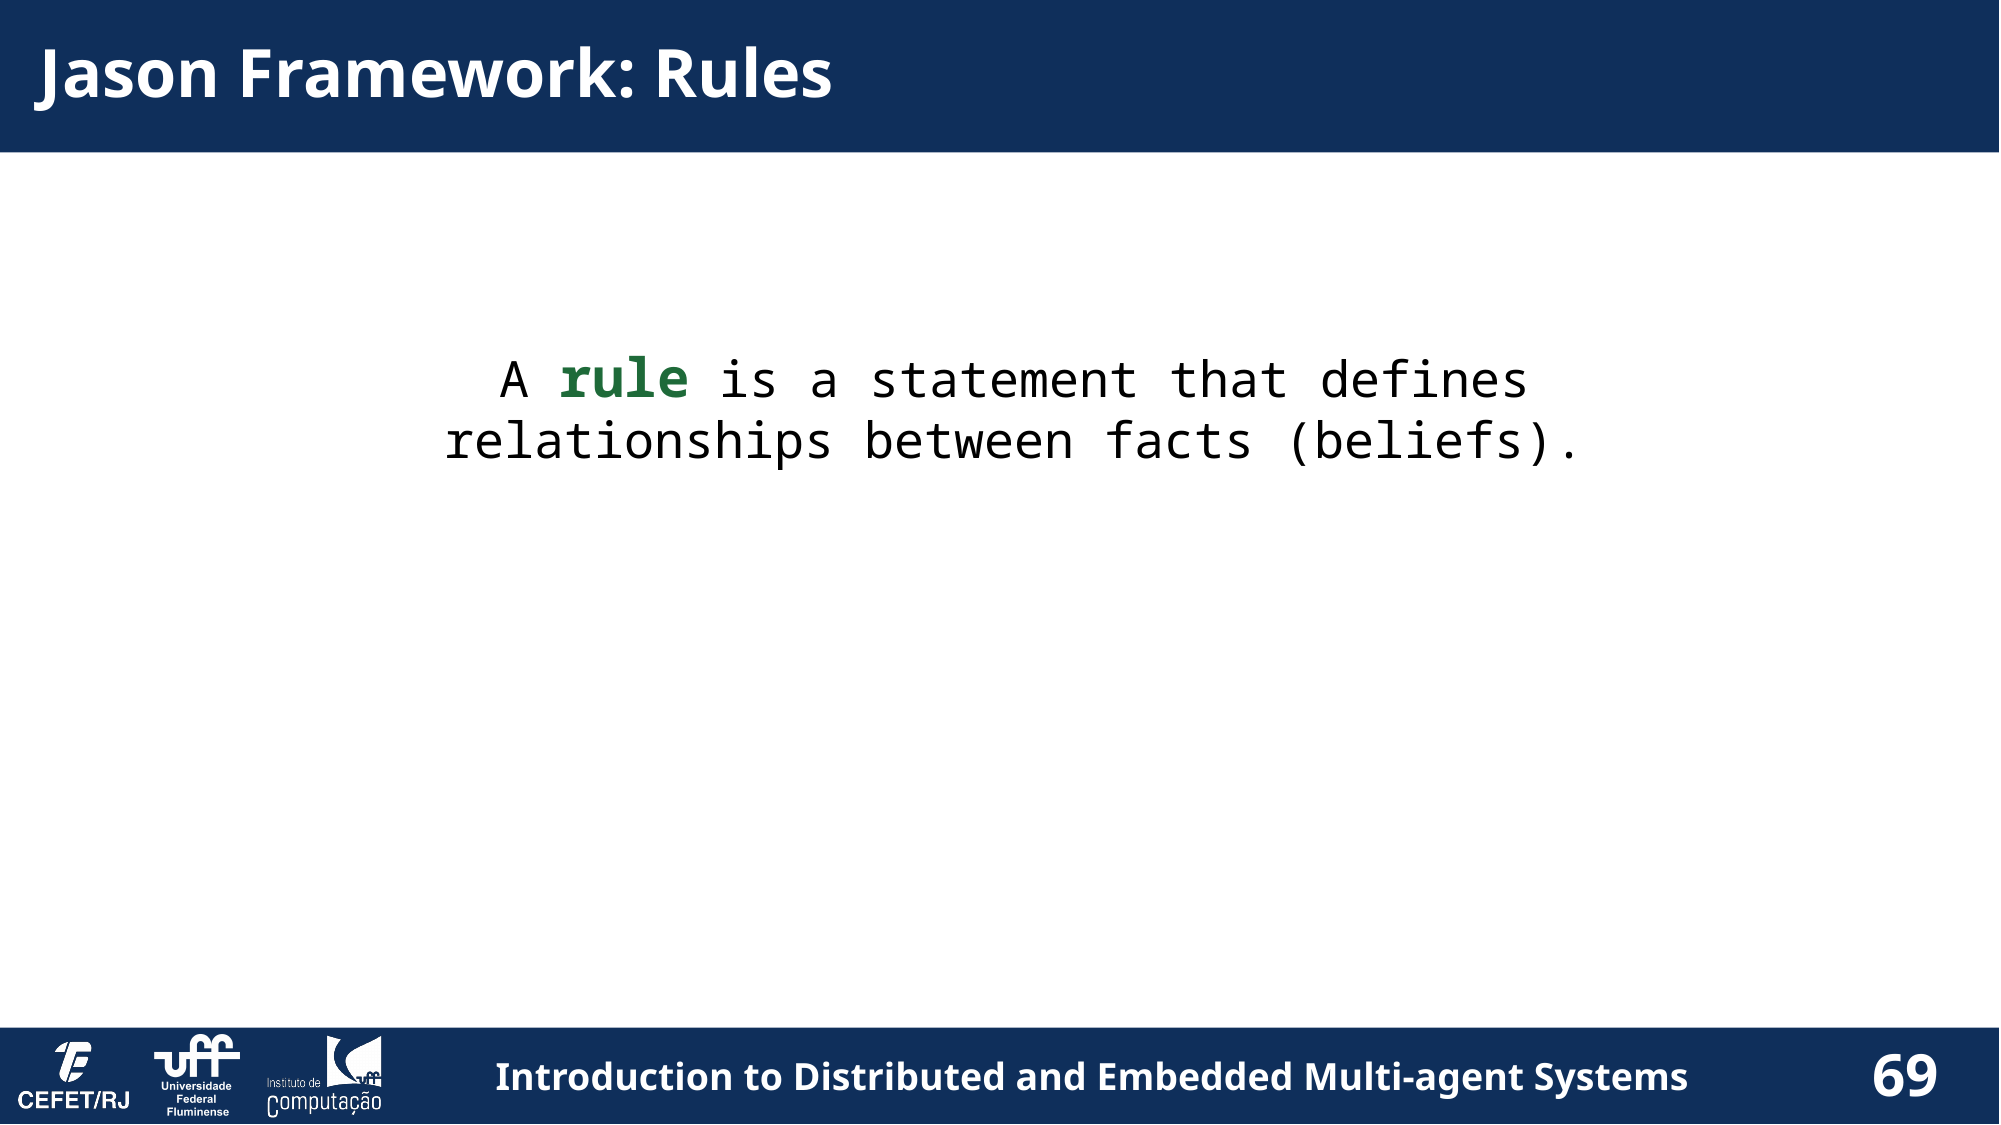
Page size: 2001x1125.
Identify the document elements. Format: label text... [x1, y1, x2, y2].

picture [18, 1021, 129, 1125]
text_box A rule is a statement that defines relationships between facts (beliefs). [373, 335, 1657, 476]
picture [265, 1033, 383, 1118]
text_box Jason Framework: Rules [25, 23, 1999, 119]
picture [153, 1033, 241, 1121]
